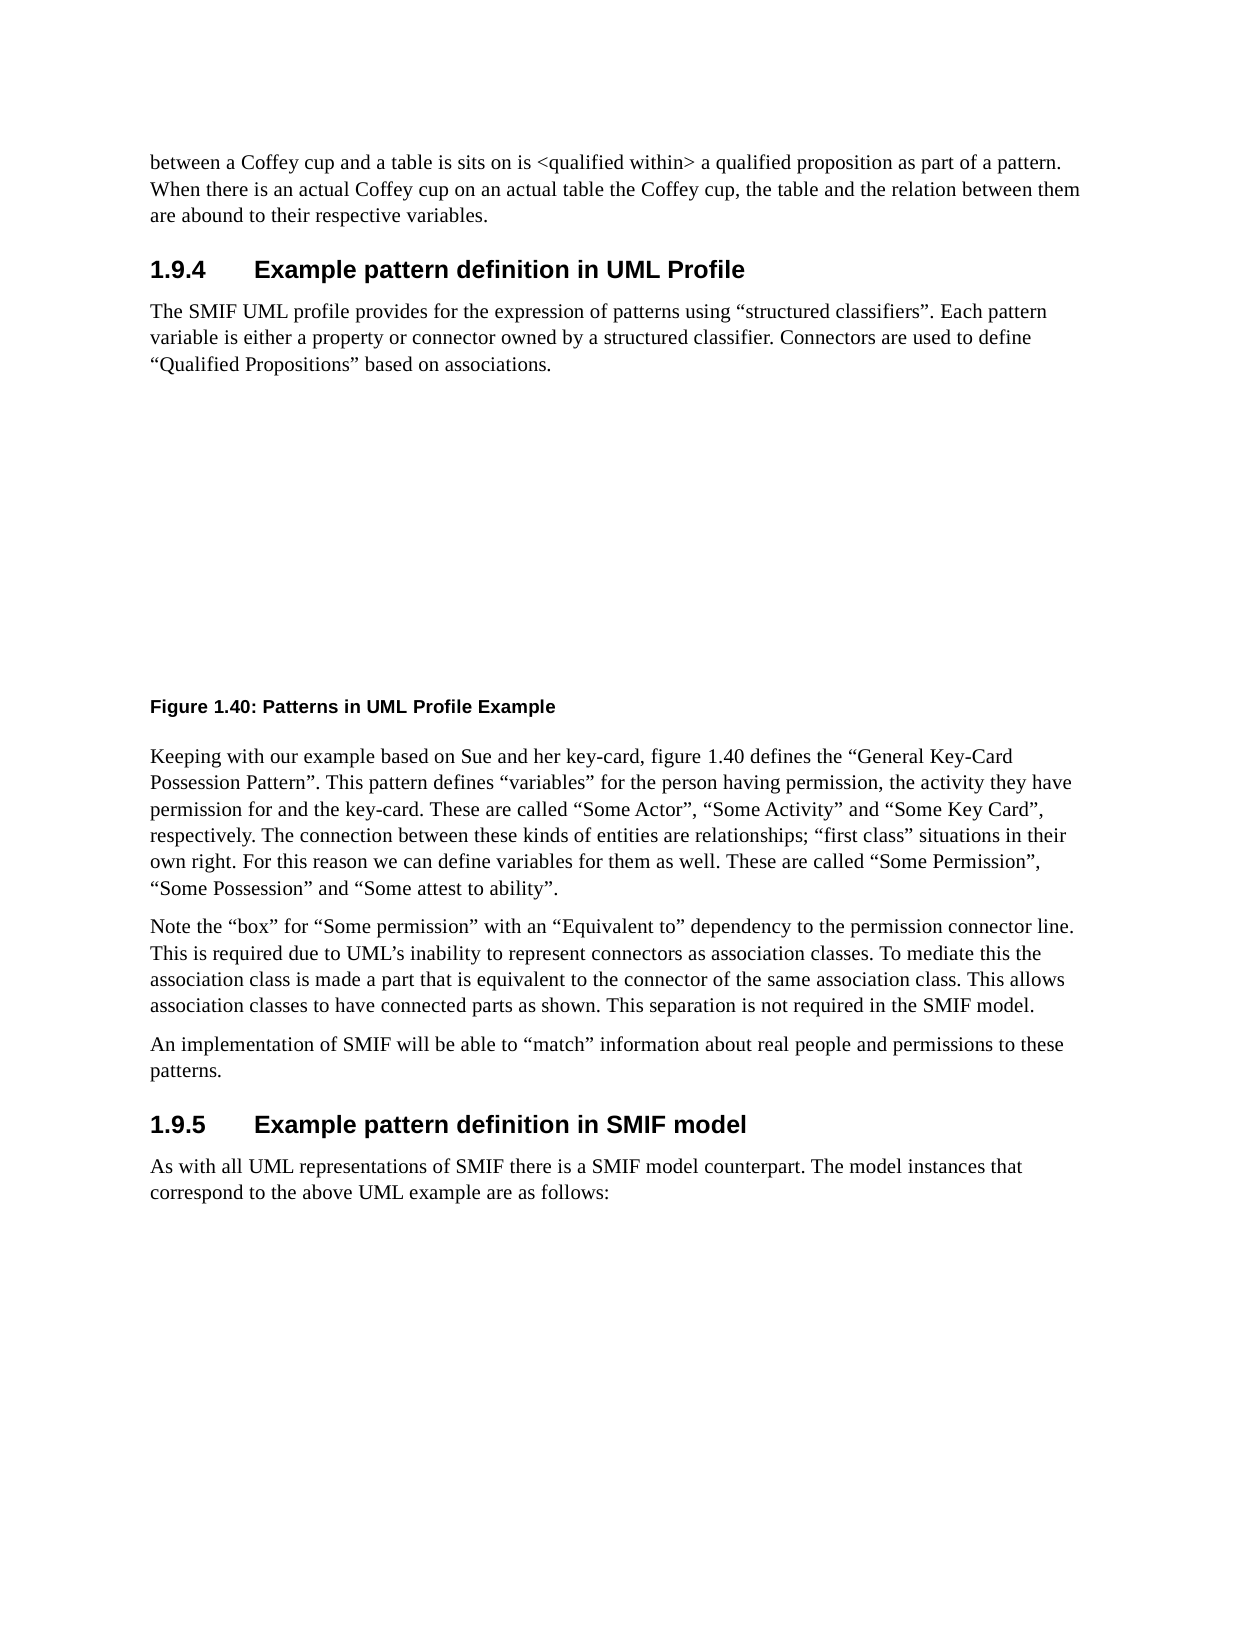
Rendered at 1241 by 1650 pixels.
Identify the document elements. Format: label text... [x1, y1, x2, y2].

subtitle Example pattern definition in SMIF model [150, 1110, 1090, 1139]
text Figure 1.40: Patterns in UML Profile Example [150, 407, 1090, 717]
text between a Coffey cup and a table is sits on is <qualified within> a qualified proposition as part of a pattern. When there is an actual Coffey cup on an actual table the Coffey cup, the table and the relation between them are abound to their respective variables. [150, 150, 1090, 227]
text The SMIF UML profile provides for the expression of patterns using “structured classifiers”. Each pattern variable is either a property or connector owned by a structured classifier. Connectors are used to define “Qualified Propositions” based on associations. [150, 298, 1090, 375]
text [150, 389, 1090, 407]
subtitle Example pattern definition in UML Profile [150, 255, 1090, 284]
text Note the “box” for “Some permission” with an “Equivalent to” dependency to the permission connector line. This is required due to UML’s inability to represent connectors as association classes. To mediate this the association class is made a part that is equivalent to the connector of the same association class. This allows association classes to have connected parts as shown. This separation is not required in the SMIF model. [150, 914, 1090, 1017]
text As with all UML representations of SMIF there is a SMIF model counterpart. The model instances that correspond to the above UML example are as follows: [150, 1153, 1090, 1204]
text Keeping with our example based on Sue and her key-card, figure 1.40 defines the “General Key-Card Possession Pattern”. This pattern defines “variables” for the person having permission, the activity they have permission for and the key-card. These are called “Some Actor”, “Some Activity” and “Some Key Card”, respectively. The connection between these kinds of entities are relationships; “first class” situations in their own right. For this reason we can define variables for them as well. These are called “Some Permission”, “Some Possession” and “Some attest to ability”. [150, 717, 1090, 900]
text An implementation of SMIF will be able to “match” information about real people and permissions to these patterns. [150, 1032, 1090, 1082]
